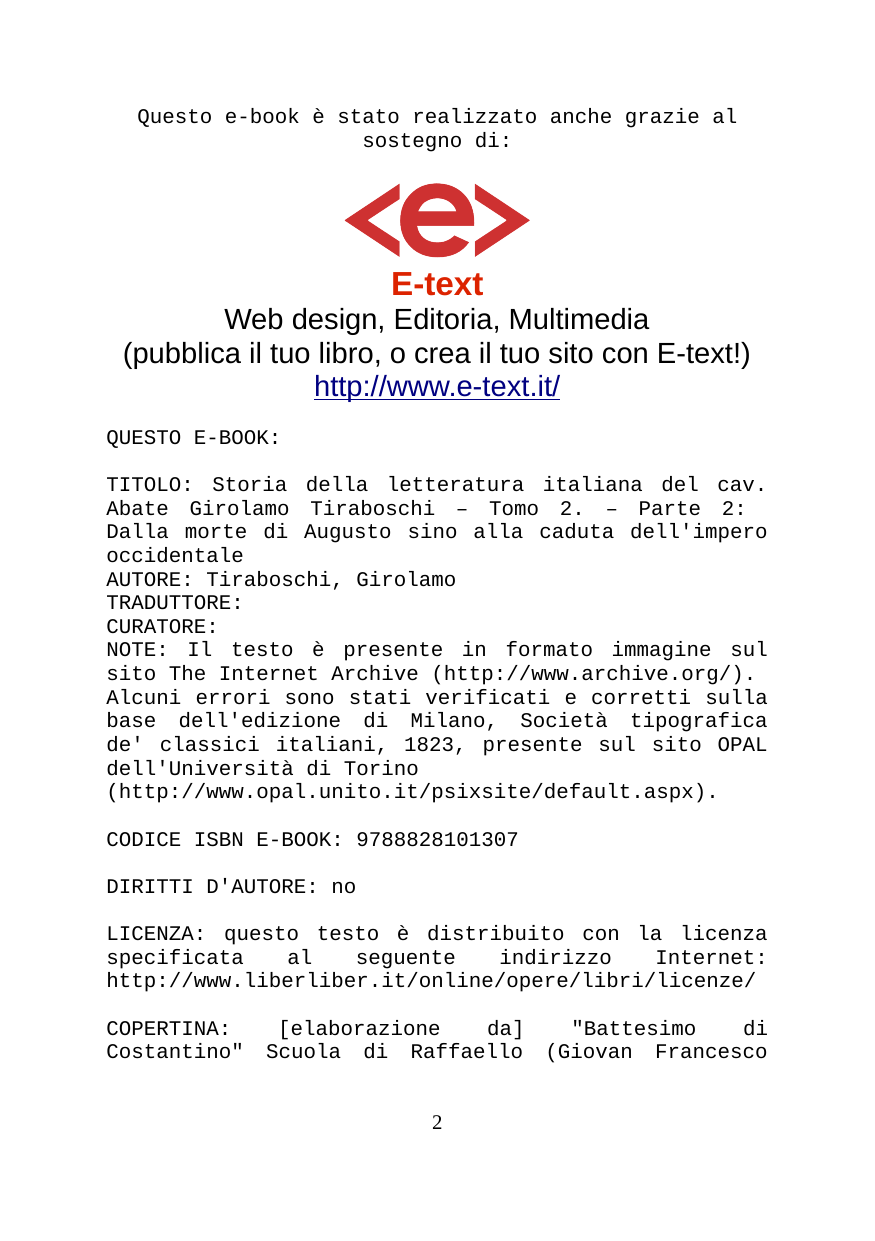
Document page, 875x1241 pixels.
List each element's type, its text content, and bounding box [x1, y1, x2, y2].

text CURATORE: [106, 616, 768, 639]
text TRADUTTORE: [106, 592, 768, 616]
text Alcuni errori sono stati verificati e corretti sulla base dell'edizione di Milano, Società tipografica de' classici italiani, 1823, presente sul sito OPAL dell'Università di Torino [106, 687, 768, 781]
text QUESTO E-BOOK: [106, 427, 768, 450]
text E-text [106, 264, 768, 302]
text COPERTINA: [elaborazione da] "Battesimo di Costantino" Scuola di Raffaello (Giovan Francesco [106, 1018, 768, 1065]
text (http://www.opal.unito.it/psixsite/default.aspx). [106, 781, 768, 805]
text AUTORE: Tiraboschi, Girolamo [106, 568, 768, 592]
text DIRITTI D'AUTORE: no [106, 876, 768, 899]
text http://www.e-text.it/ [106, 369, 768, 403]
text (pubblica il tuo libro, o crea il tuo sito con E-text!) [106, 336, 768, 369]
text CODICE ISBN E-BOOK: 9788828101307 [106, 829, 768, 852]
text NOTE: Il testo è presente in formato immagine sul sito The Internet Archive (http://www.archive.org/). [106, 639, 768, 687]
text LICENZA: questo testo è distribuito con la licenza specificata al seguente indirizzo Internet: http://www.liberliber.it/online/opere/libri/licenze/ [106, 923, 768, 994]
text Web design, Editoria, Multimedia [106, 302, 768, 336]
text Questo e-book è stato realizzato anche grazie al sostegno di: [106, 106, 768, 153]
text TITOLO: Storia della letteratura italiana del cav. Abate Girolamo Tiraboschi – Tomo 2. – Parte 2: Dalla morte di Augusto sino alla caduta dell'impero occidentale [106, 474, 768, 568]
picture [343, 183, 531, 258]
